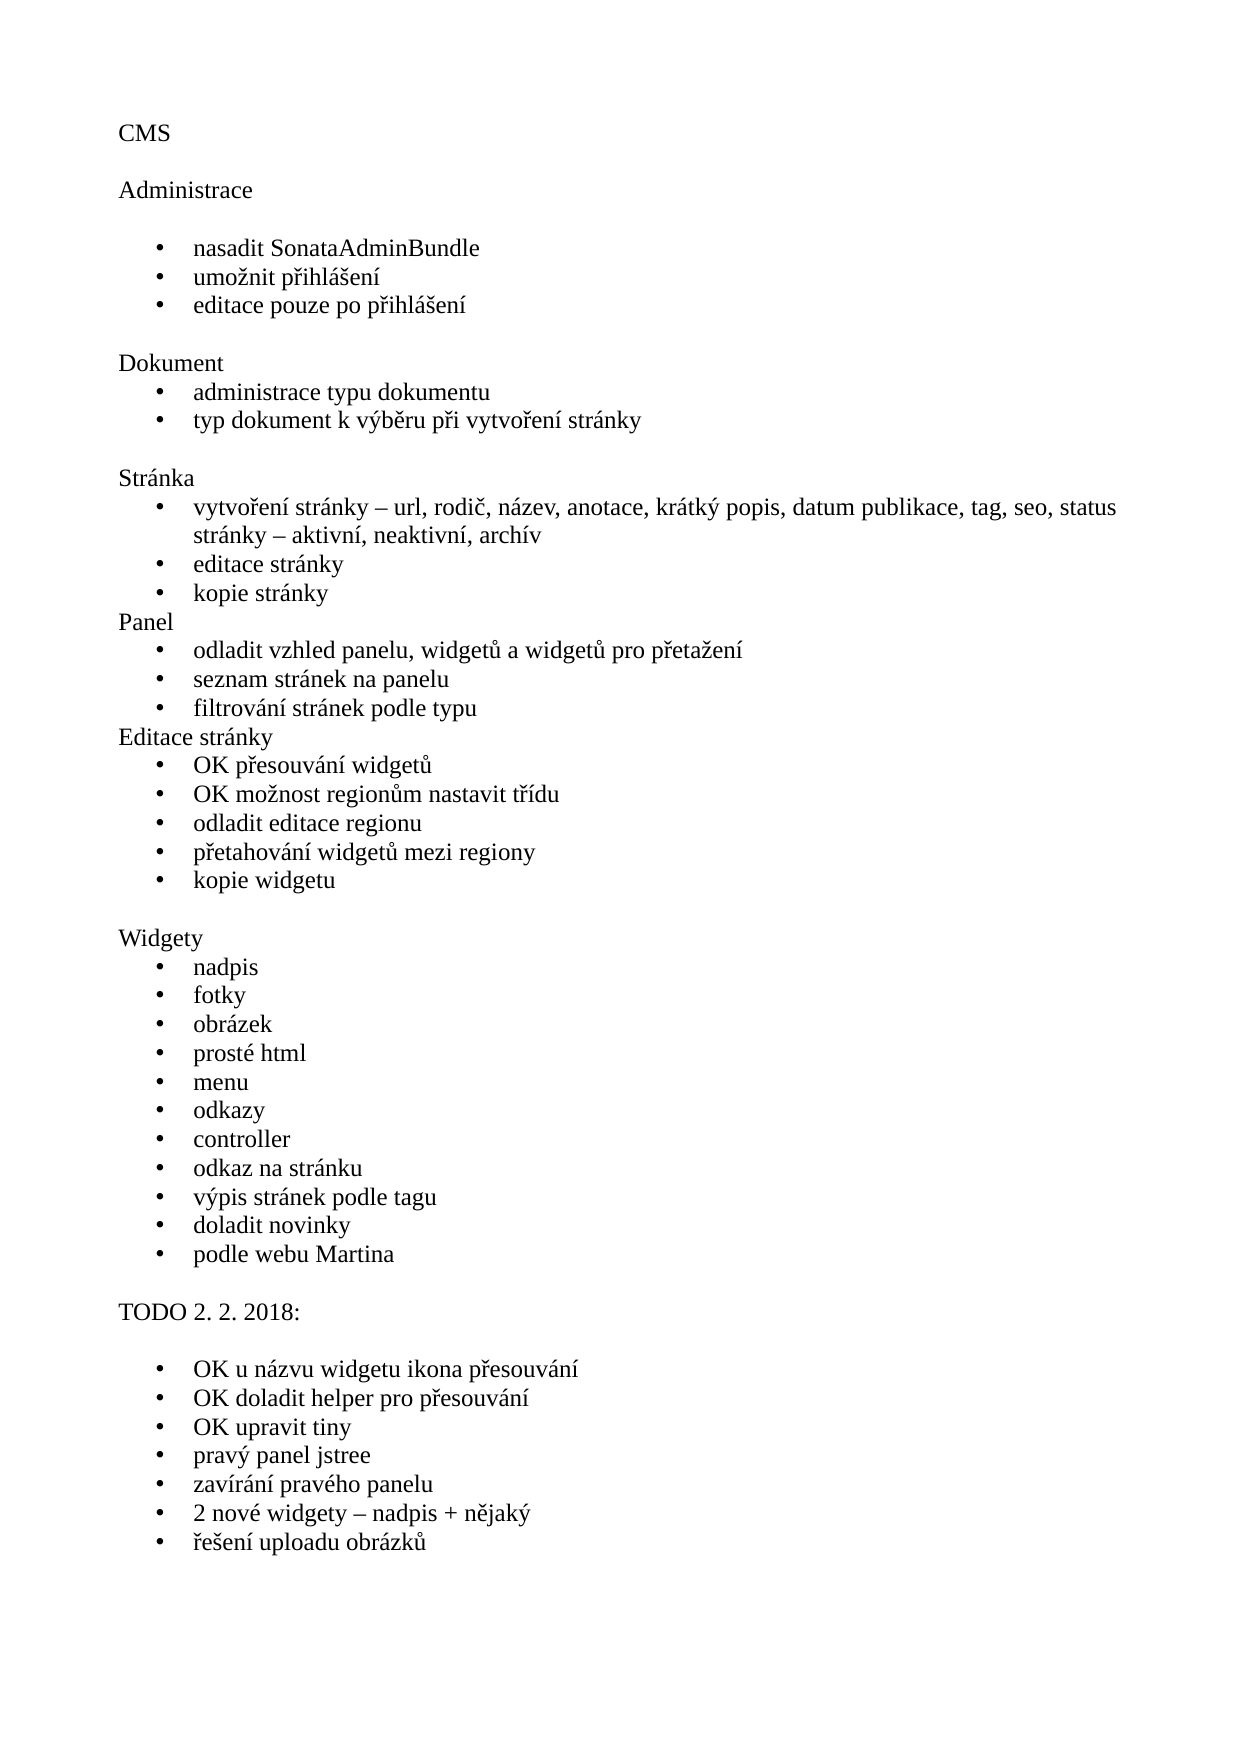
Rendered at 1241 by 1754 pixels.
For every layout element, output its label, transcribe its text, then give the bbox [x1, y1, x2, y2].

list odkazy [156, 1096, 1122, 1124]
list kopie stránky [156, 578, 1122, 607]
list odladit editace regionu [156, 808, 1122, 837]
list OK přesouvání widgetů [156, 751, 1122, 779]
list OK upravit tiny [156, 1412, 1122, 1441]
list kopie widgetu [156, 866, 1122, 894]
text Panel [118, 607, 1122, 636]
list editace pouze po přihlášení [156, 291, 1122, 319]
list OK u názvu widgetu ikona přesouvání [156, 1354, 1122, 1383]
list OK doladit helper pro přesouvání [156, 1383, 1122, 1412]
list vytvoření stránky – url, rodič, název, anotace, krátký popis, datum publikace, tag, seo, status stránky – aktivní, neaktivní, archív [156, 492, 1122, 549]
list filtrování stránek podle typu [156, 693, 1122, 722]
list seznam stránek na panelu [156, 664, 1122, 693]
list editace stránky [156, 549, 1122, 578]
list odkaz na stránku [156, 1153, 1122, 1182]
text Administrace [118, 176, 1122, 204]
list výpis stránek podle tagu [156, 1182, 1122, 1211]
list doladit novinky [156, 1211, 1122, 1239]
list umožnit přihlášení [156, 262, 1122, 291]
text Dokument [118, 348, 1122, 377]
text Widgety [118, 923, 1122, 952]
list podle webu Martina [156, 1239, 1122, 1268]
list 2 nové widgety – nadpis + nějaký [156, 1498, 1122, 1527]
list přetahování widgetů mezi regiony [156, 837, 1122, 866]
list pravý panel jstree [156, 1441, 1122, 1469]
list controller [156, 1124, 1122, 1153]
list nasadit SonataAdminBundle [156, 233, 1122, 262]
list nadpis [156, 952, 1122, 981]
list menu [156, 1067, 1122, 1096]
list odladit vzhled panelu, widgetů a widgetů pro přetažení [156, 636, 1122, 664]
text Editace stránky [118, 722, 1122, 751]
text Stránka [118, 463, 1122, 492]
list fotky [156, 981, 1122, 1009]
list administrace typu dokumentu [156, 377, 1122, 406]
list zavírání pravého panelu [156, 1469, 1122, 1498]
list řešení uploadu obrázků [156, 1527, 1122, 1556]
list OK možnost regionům nastavit třídu [156, 779, 1122, 808]
list prosté html [156, 1038, 1122, 1067]
text CMS [118, 118, 1122, 147]
list typ dokument k výběru při vytvoření stránky [156, 406, 1122, 434]
list obrázek [156, 1009, 1122, 1038]
text TODO 2. 2. 2018: [118, 1297, 1122, 1326]
